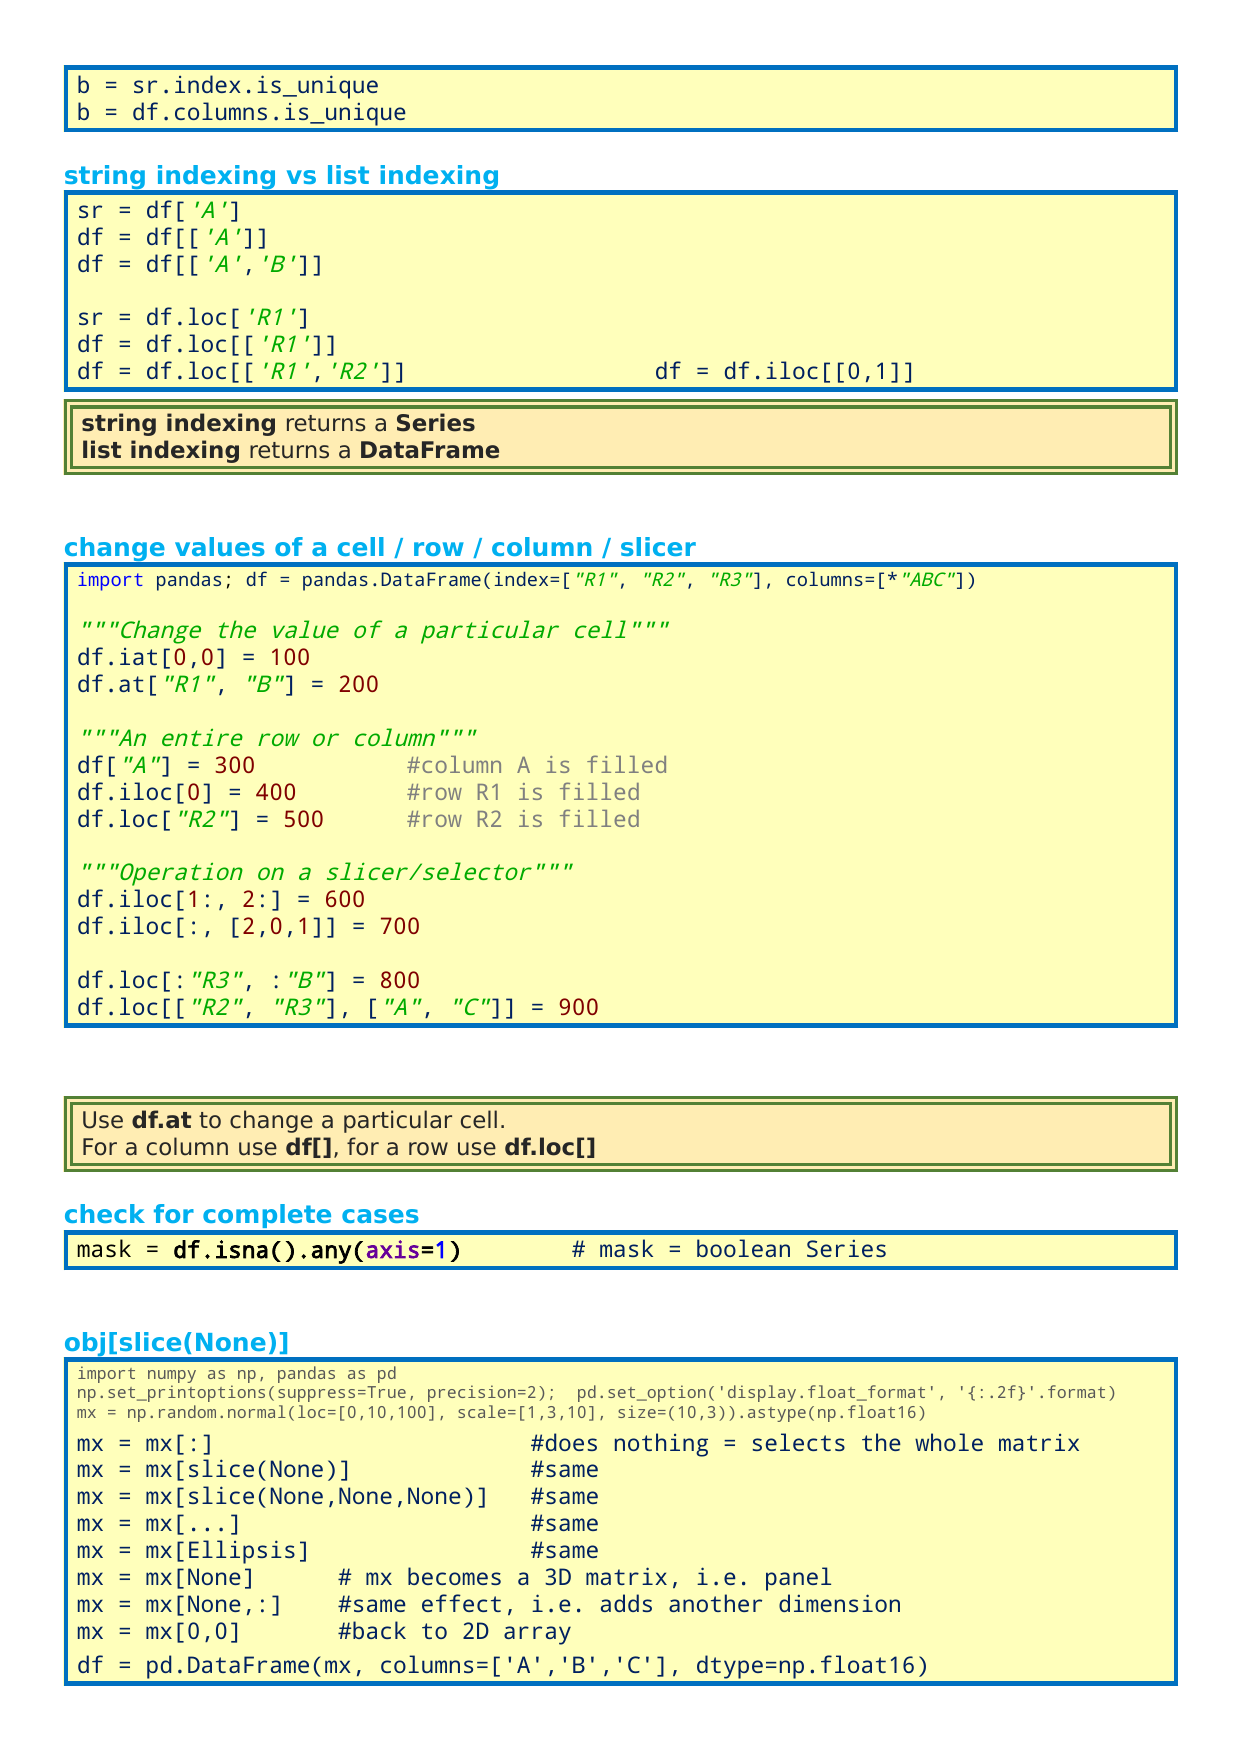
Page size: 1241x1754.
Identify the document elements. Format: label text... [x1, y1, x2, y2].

text df = df.loc[['R1']] [68, 324, 1174, 351]
text df = pd.DataFrame(mx, columns=['A','B','C'], dtype=np.float16) [68, 1645, 1174, 1681]
text mask = df.isna().any(axis=1) # mask = boolean Series [68, 1235, 1174, 1266]
title change values of a cell / row / column / slicer [63, 533, 1178, 562]
text Use df.at to change a particular cell. [67, 1099, 1175, 1122]
text """Operation on a slicer/selector""" [68, 853, 1174, 880]
text df.iloc[:, [2,0,1]] = 700 [68, 907, 1174, 933]
text mx = mx[None] # mx becomes a 3D matrix, i.e. panel [68, 1557, 1174, 1584]
text mx = mx[None,:] #same effect, i.e. adds another dimension [68, 1584, 1174, 1611]
title obj[slice(None)] [63, 1328, 1178, 1357]
text df.at["R1", "B"] = 200 [68, 665, 1174, 692]
text sr = df.loc['R1'] [68, 298, 1174, 324]
text mx = mx[...] #same [68, 1504, 1174, 1531]
text df.iloc[1:, 2:] = 600 [68, 880, 1174, 907]
text mx = mx[0,0] #back to 2D array [68, 1611, 1174, 1638]
text df = df[['A']] [68, 217, 1174, 244]
title string indexing vs list indexing [63, 161, 1178, 190]
text mx = mx[slice(None,None,None)] #same [68, 1477, 1174, 1504]
text b = sr.index.is_unique [68, 70, 1174, 92]
text string indexing returns a Series [67, 402, 1175, 426]
text df.loc[["R2", "R3"], ["A", "C"]] = 900 [68, 987, 1174, 1023]
text df.loc[:"R3", :"B"] = 800 [68, 960, 1174, 987]
text df.iat[0,0] = 100 [68, 638, 1174, 665]
text df.loc["R2"] = 500 #row R2 is filled [68, 799, 1174, 826]
text import numpy as np, pandas as pd [68, 1362, 1174, 1377]
text np.set_printoptions(suppress=True, precision=2); pd.set_option('display.float_format', '{:.2f}'.format) [68, 1377, 1174, 1396]
text df["A"] = 300 #column A is filled [68, 745, 1174, 772]
text """Change the value of a particular cell""" [68, 611, 1174, 638]
text import pandas; df = pandas.DataFrame(index=["R1", "R2", "R3"], columns=[*"ABC"]) [68, 567, 1174, 584]
text df.iloc[0] = 400 #row R1 is filled [68, 772, 1174, 799]
text df = df.loc[['R1','R2']] df = df.iloc[[0,1]] [68, 351, 1174, 387]
text mx = mx[slice(None)] #same [68, 1450, 1174, 1477]
text For a column use df[], for a row use df.loc[] [67, 1122, 1175, 1169]
text sr = df['A'] [68, 195, 1174, 217]
text list indexing returns a DataFrame [67, 426, 1175, 472]
title check for complete cases [63, 1201, 1178, 1230]
text mx = mx[:] #does nothing = selects the whole matrix [68, 1423, 1174, 1450]
text mx = mx[Ellipsis] #same [68, 1531, 1174, 1557]
text mx = np.random.normal(loc=[0,10,100], scale=[1,3,10], size=(10,3)).astype(np.float16) [68, 1396, 1174, 1416]
text df = df[['A','B']] [68, 244, 1174, 271]
text """An entire row or column""" [68, 718, 1174, 745]
text b = df.columns.is_unique [68, 92, 1174, 128]
